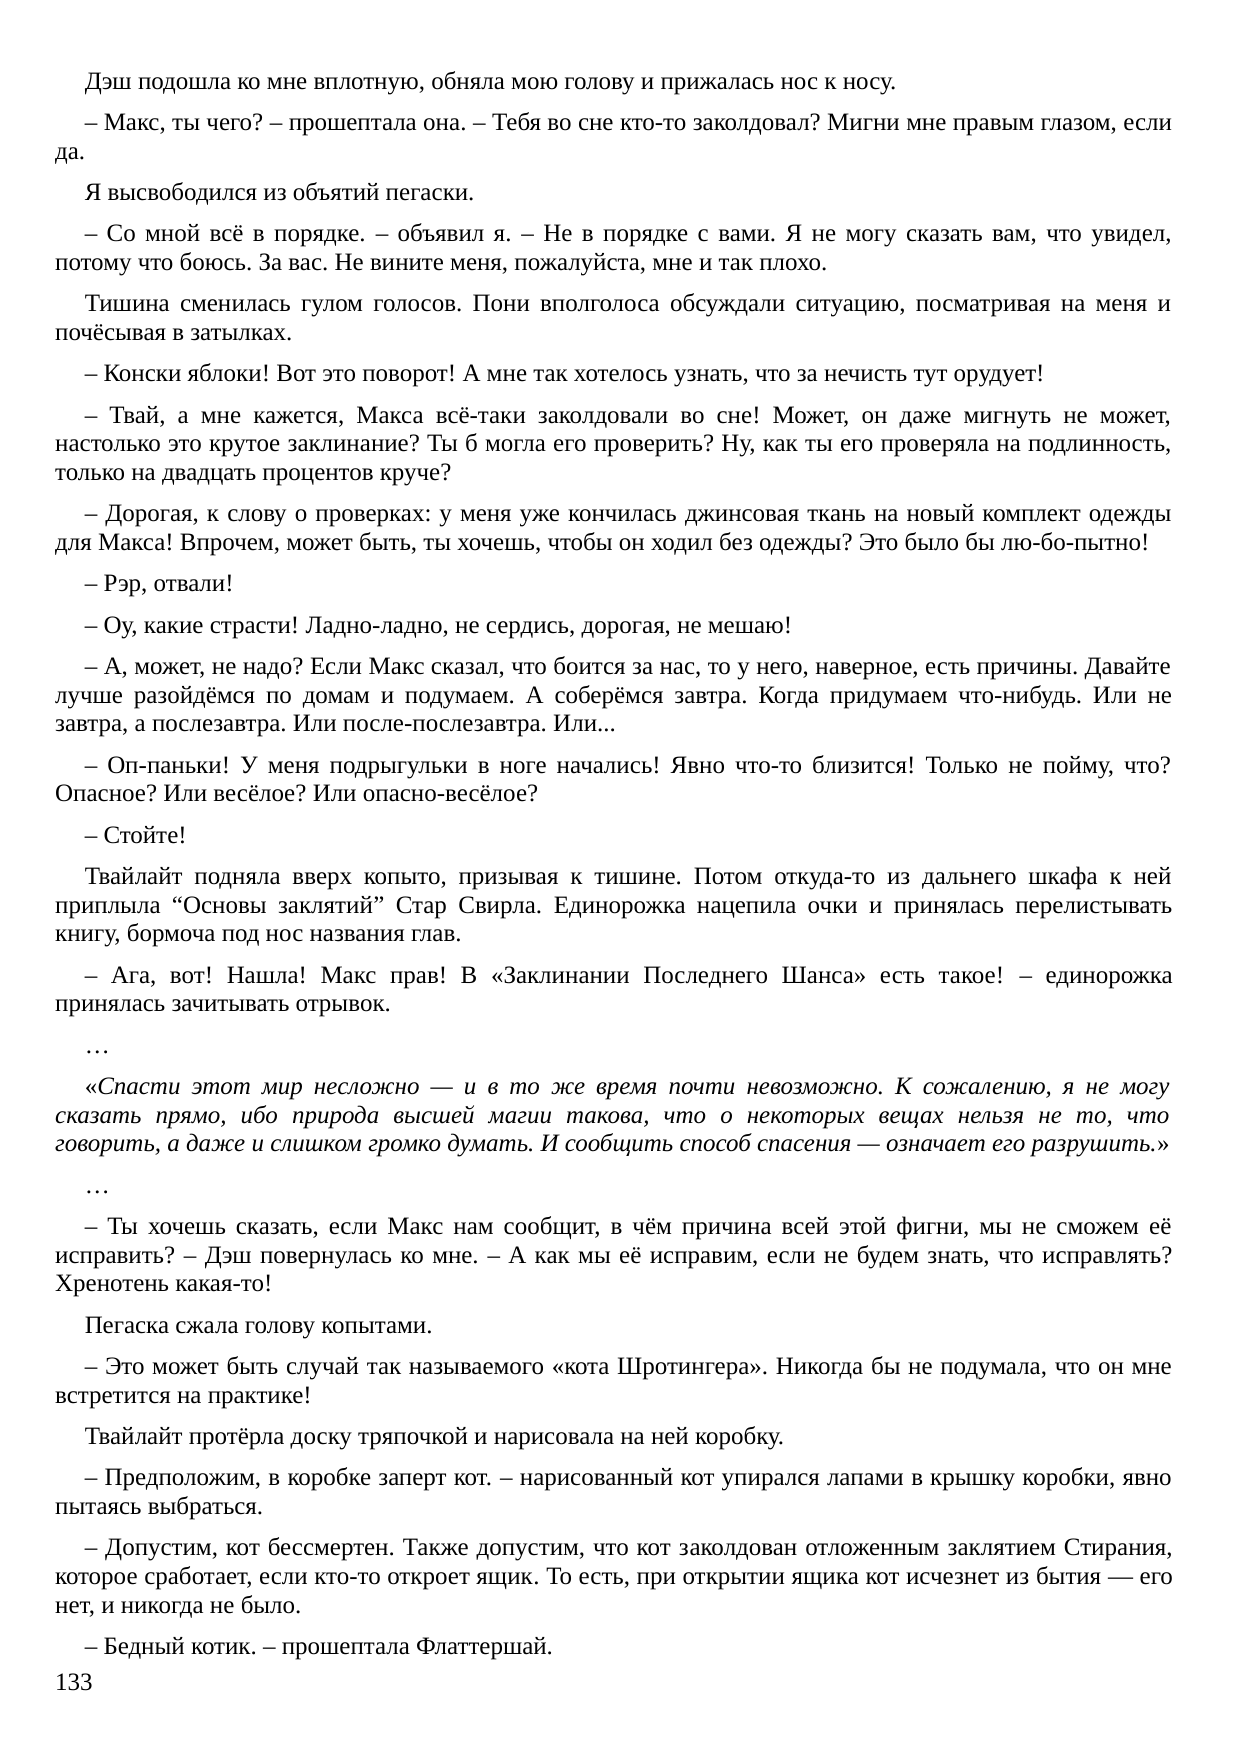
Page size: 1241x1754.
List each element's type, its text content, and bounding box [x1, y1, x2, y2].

text – Дорогая, к слову о проверках: у меня уже кончилась джинсовая ткань на новый комплект одежды для Макса! Впрочем, может быть, ты хочешь, чтобы он ходил без одежды? Это было бы лю-бо-пытно! [55, 498, 1173, 556]
text Дэш подошла ко мне вплотную, обняла мою голову и прижалась нос к носу. [55, 66, 1173, 95]
text – Конски яблоки! Вот это поворот! А мне так хотелось узнать, что за нечисть тут орудует! [55, 358, 1173, 387]
text – Оп-паньки! У меня подрыгульки в ноге начались! Явно что-то близится! Только не пойму, что? Опасное? Или весёлое? Или опасно-весёлое? [55, 750, 1173, 807]
text – Бедный котик. – прошептала Флаттершай. [55, 1631, 1173, 1660]
text Тишина сменилась гулом голосов. Пони вполголоса обсуждали ситуацию, посматривая на меня и почёсывая в затылках. [55, 288, 1173, 346]
text – Со мной всё в порядке. – объявил я. – Не в порядке с вами. Я не могу сказать вам, что увидел, потому что боюсь. За вас. Не вините меня, пожалуйста, мне и так плохо. [55, 218, 1173, 276]
text – Твай, а мне кажется, Макса всё-таки заколдовали во сне! Может, он даже мигнуть не может, настолько это крутое заклинание? Ты б могла его проверить? Ну, как ты его проверяла на подлинность, только на двадцать процентов круче? [55, 400, 1173, 486]
text Твайлайт протёрла доску тряпочкой и нарисовала на ней коробку. [55, 1421, 1173, 1450]
text – Оу, какие страсти! Ладно-ладно, не сердись, дорогая, не мешаю! [55, 610, 1173, 638]
text Пегаска сжала голову копытами. [55, 1310, 1173, 1338]
text … [55, 1170, 1173, 1198]
text – Стойте! [55, 820, 1173, 848]
text – Предположим, в коробке заперт кот. – нарисованный кот упирался лапами в крышку коробки, явно пытаясь выбраться. [55, 1462, 1173, 1520]
text – Ты хочешь сказать, если Макс нам сообщит, в чём причина всей этой фигни, мы не сможем её исправить? – Дэш повернулась ко мне. – А как мы её исправим, если не будем знать, что исправлять? Хренотень какая-то! [55, 1211, 1173, 1297]
text Твайлайт подняла вверх копыто, призывая к тишине. Потом откуда-то из дальнего шкафа к ней приплыла “Основы заклятий” Стар Свирла. Единорожка нацепила очки и принялась перелистывать книгу, бормоча под нос названия глав. [55, 861, 1173, 947]
text – Макс, ты чего? – прошептала она. – Тебя во сне кто-то заколдовал? Мигни мне правым глазом, если да. [55, 107, 1173, 165]
text «Спасти этот мир несложно — и в то же время почти невозможно. К сожалению, я не могу сказать прямо, ибо природа высшей магии такова, что о некоторых вещах нельзя не то, что говорить, а даже и слишком громко думать. И сообщить способ спасения — означает его разрушить.» [55, 1071, 1173, 1157]
text – Ага, вот! Нашла! Макс прав! В «Заклинании Последнего Шанса» есть такое! – единорожка принялась зачитывать отрывок. [55, 960, 1173, 1017]
text – Это может быть случай так называемого «кота Шротингера». Никогда бы не подумала, что он мне встретится на практике! [55, 1351, 1173, 1408]
text – А, может, не надо? Если Макс сказал, что боится за нас, то у него, наверное, есть причины. Давайте лучше разойдёмся по домам и подумаем. А соберёмся завтра. Когда придумаем что-нибудь. Или не завтра, а послезавтра. Или после-послезавтра. Или... [55, 651, 1173, 737]
text … [55, 1030, 1173, 1058]
text – Рэр, отвали! [55, 568, 1173, 597]
text Я высвободился из объятий пегаски. [55, 177, 1173, 206]
text – Допустим, кот бессмертен. Также допустим, что кот заколдован отложенным заклятием Стирания, которое сработает, если кто-то откроет ящик. То есть, при открытии ящика кот исчезнет из бытия — его нет, и никогда не было. [55, 1532, 1173, 1618]
